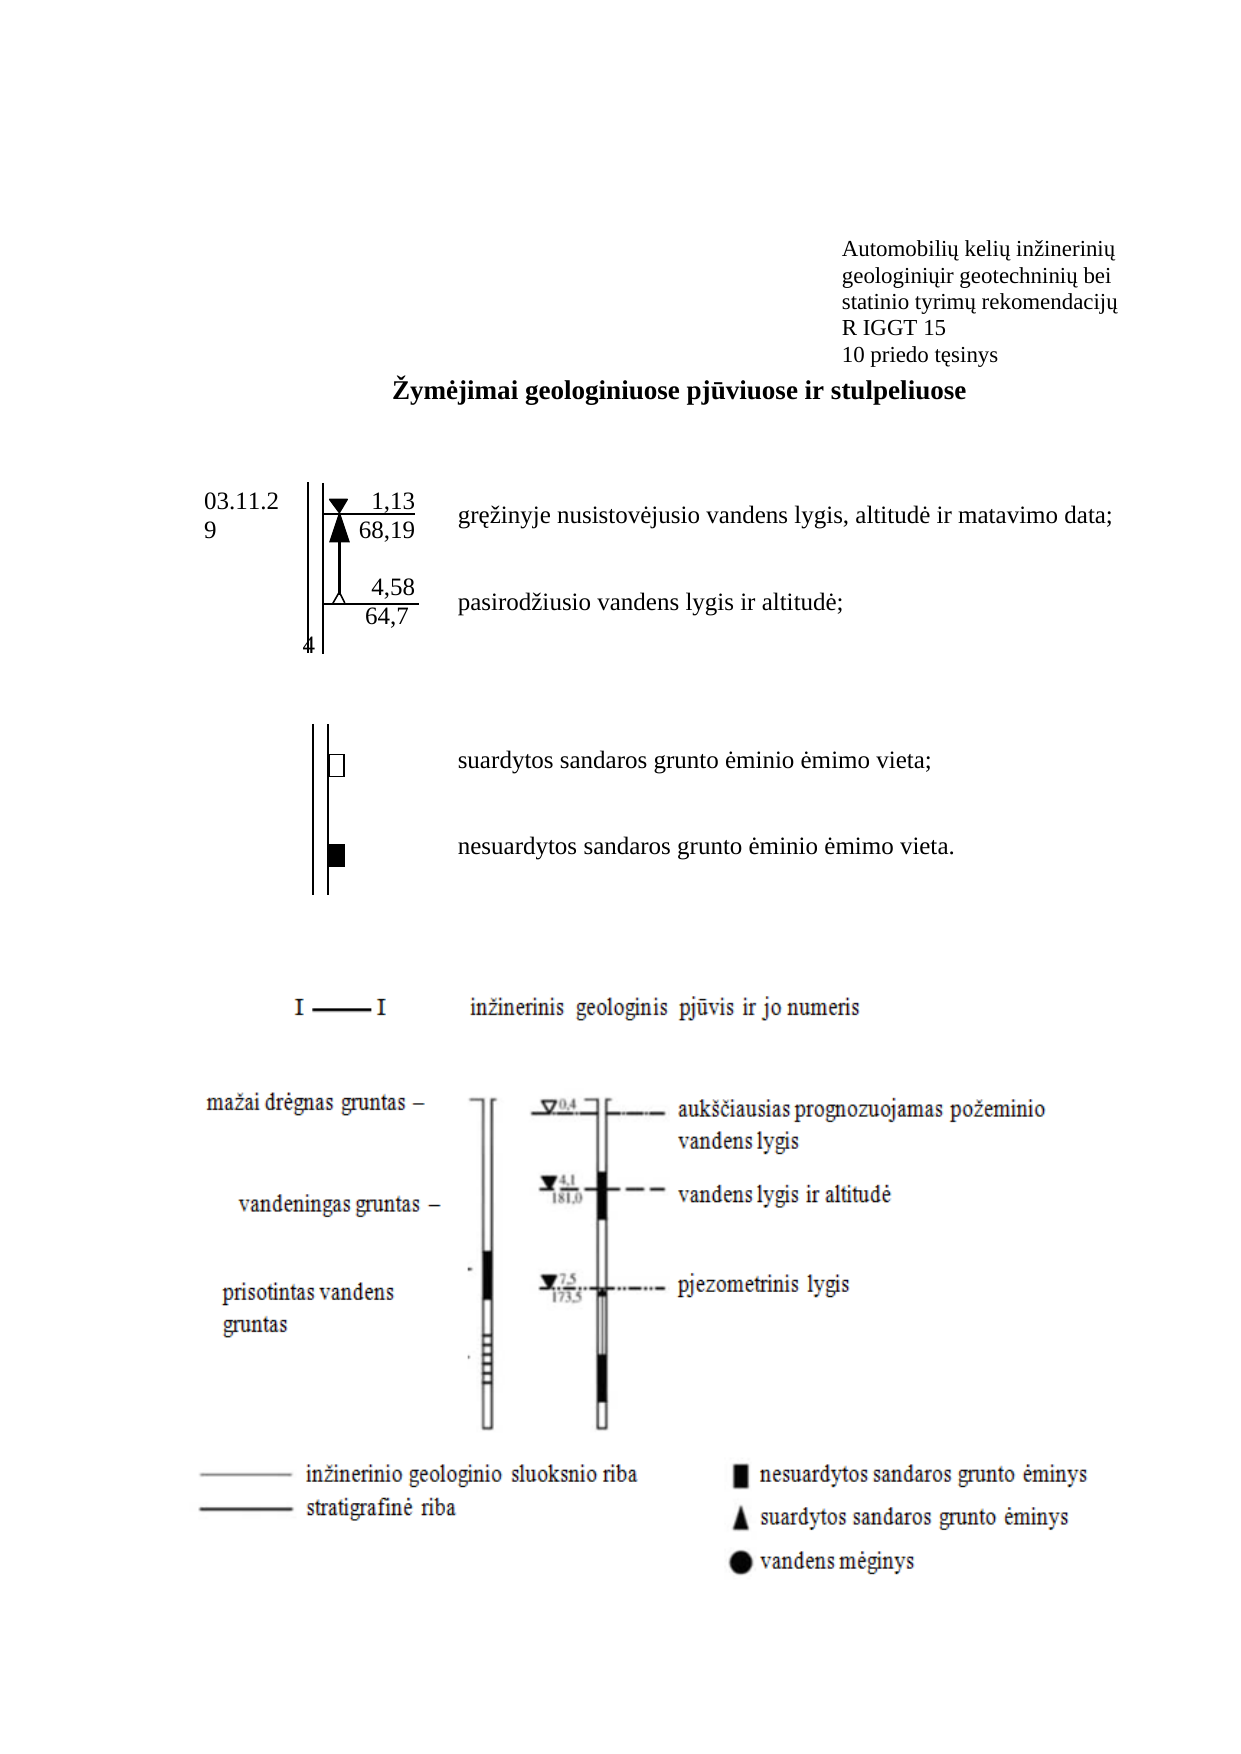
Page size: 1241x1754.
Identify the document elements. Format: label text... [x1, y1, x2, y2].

table_header gręžinyje nusistovėjusio vandens lygis, altitudė ir matavimo data; pasirodžiusio vandens lygis ir altitudė; [452, 457, 1143, 716]
text geologiniųir geotechninių bei [842, 262, 1181, 288]
text R IGGT 15 [842, 314, 1181, 341]
table_cell [297, 716, 423, 917]
table_cell suardytos sandaros grunto ėminio ėmimo vieta; nesuardytos sandaros grunto ėminio ėmimo vieta. [452, 716, 1143, 917]
text 10 priedo tęsinys [842, 341, 1181, 367]
text Automobilių kelių inžinerinių [842, 235, 1181, 262]
text Žymėjimai geologiniuose pjūviuose ir stulpeliuose [177, 374, 1181, 406]
table_header [424, 457, 452, 716]
table_cell [424, 716, 452, 917]
table_header 1,13 68,19 4,58 64,74 [297, 457, 423, 716]
text statinio tyrimų rekomendacijų [842, 288, 1181, 314]
table_cell [198, 716, 297, 917]
table_header 03.11.29 [198, 457, 297, 716]
